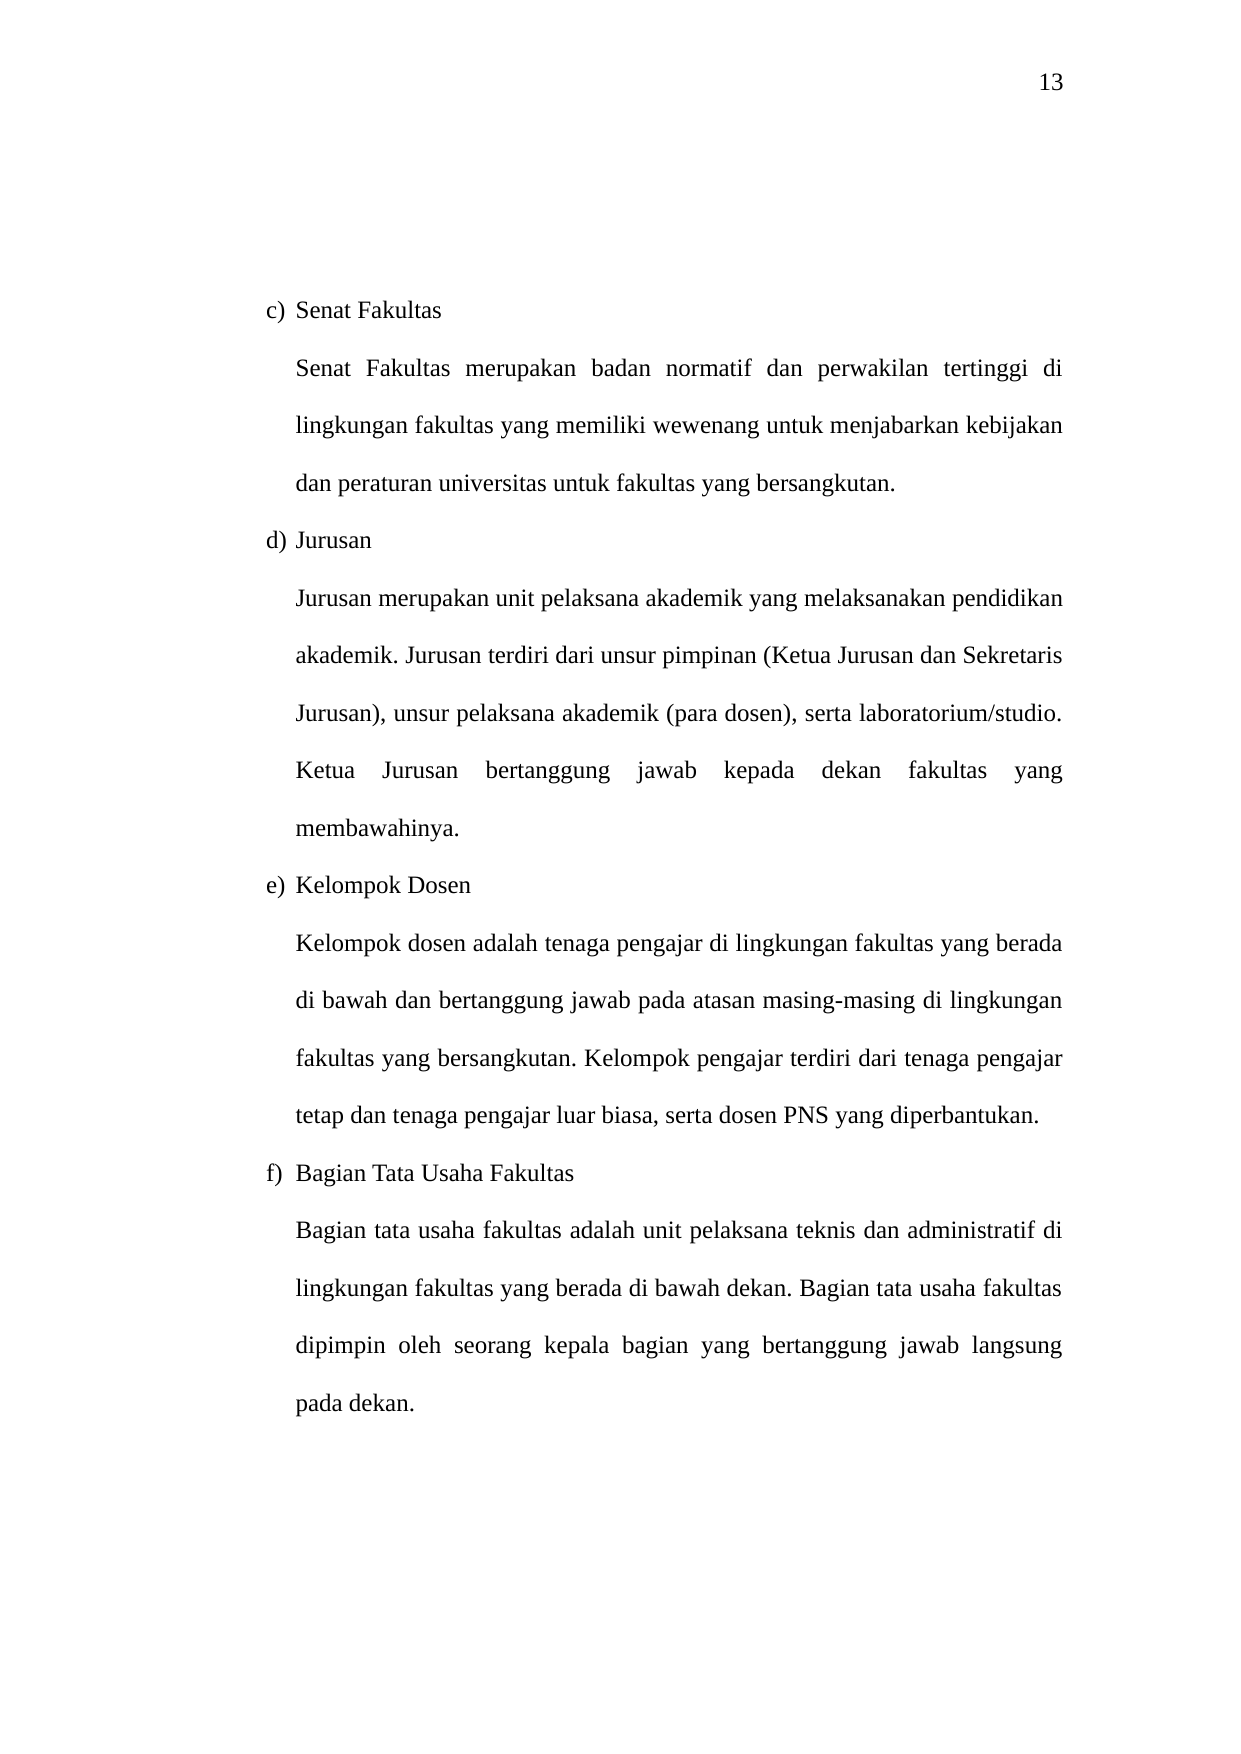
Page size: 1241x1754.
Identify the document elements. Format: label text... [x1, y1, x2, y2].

list Kelompok Dosen [266, 870, 1063, 899]
list Jurusan merupakan unit pelaksana akademik yang melaksanakan pendidikan akademik. Jurusan terdiri dari unsur pimpinan (Ketua Jurusan dan Sekretaris Jurusan), unsur pelaksana akademik (para dosen), serta laboratorium/studio. Ketua Jurusan bertanggung jawab kepada dekan fakultas yang membawahinya. [266, 583, 1063, 842]
list Bagian Tata Usaha Fakultas [266, 1158, 1063, 1187]
list Bagian tata usaha fakultas adalah unit pelaksana teknis dan administratif di lingkungan fakultas yang berada di bawah dekan. Bagian tata usaha fakultas dipimpin oleh seorang kepala bagian yang bertanggung jawab langsung pada dekan. [266, 1215, 1063, 1417]
list Kelompok dosen adalah tenaga pengajar di lingkungan fakultas yang berada di bawah dan bertanggung jawab pada atasan masing-masing di lingkungan fakultas yang bersangkutan. Kelompok pengajar terdiri dari tenaga pengajar tetap dan tenaga pengajar luar biasa, serta dosen PNS yang diperbantukan. [266, 928, 1063, 1129]
list Jurusan [266, 525, 1063, 554]
list Senat Fakultas merupakan badan normatif dan perwakilan tertinggi di lingkungan fakultas yang memiliki wewenang untuk menjabarkan kebijakan dan peraturan universitas untuk fakultas yang bersangkutan. [266, 353, 1063, 497]
list Senat Fakultas [266, 295, 1063, 324]
